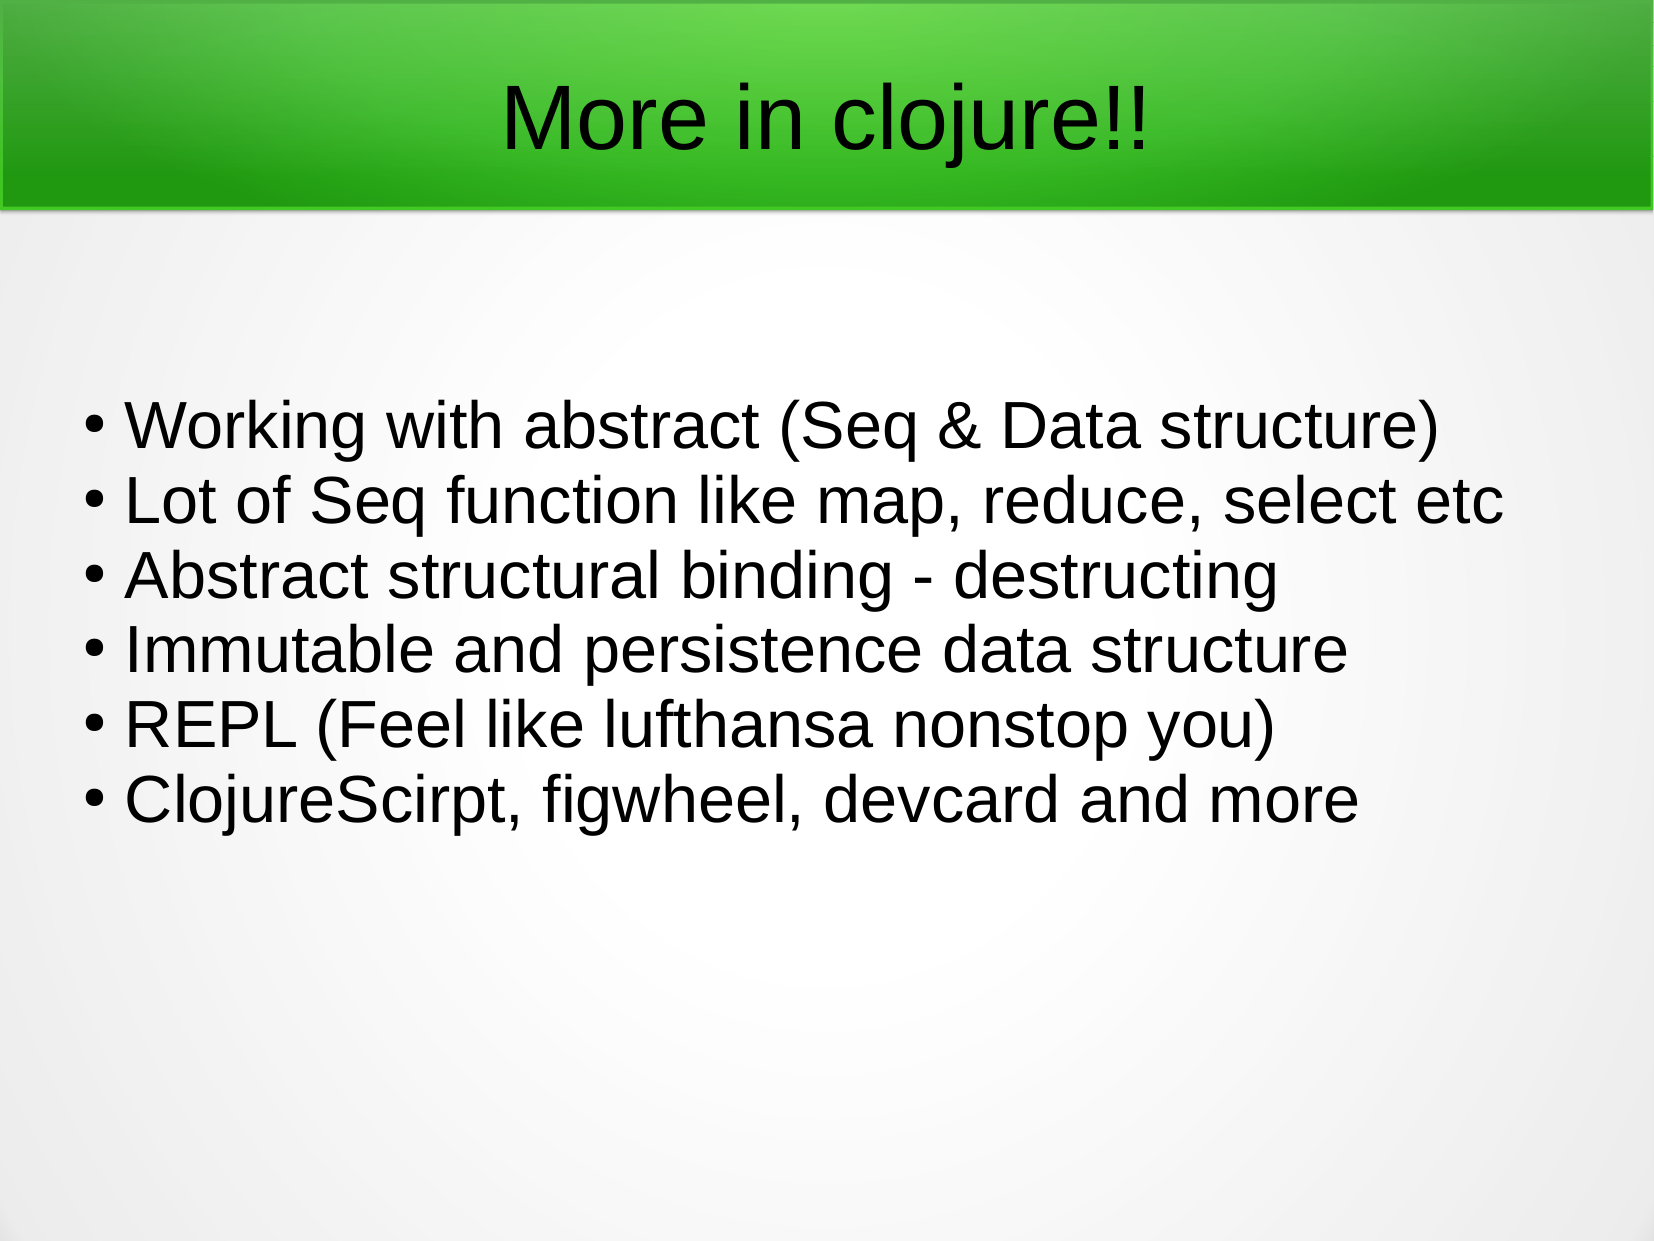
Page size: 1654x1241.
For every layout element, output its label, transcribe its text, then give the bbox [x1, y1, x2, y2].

title More in clojure!! [82, 47, 1571, 189]
subtitle Working with abstract (Seq & Data structure) Lot of Seq function like map, reduce, select etc Abstract structural binding - destructing Immutable and persistence data structure REPL (Feel like lufthansa nonstop you) ClojureScirpt, figwheel, devcard and more [82, 290, 1571, 1010]
